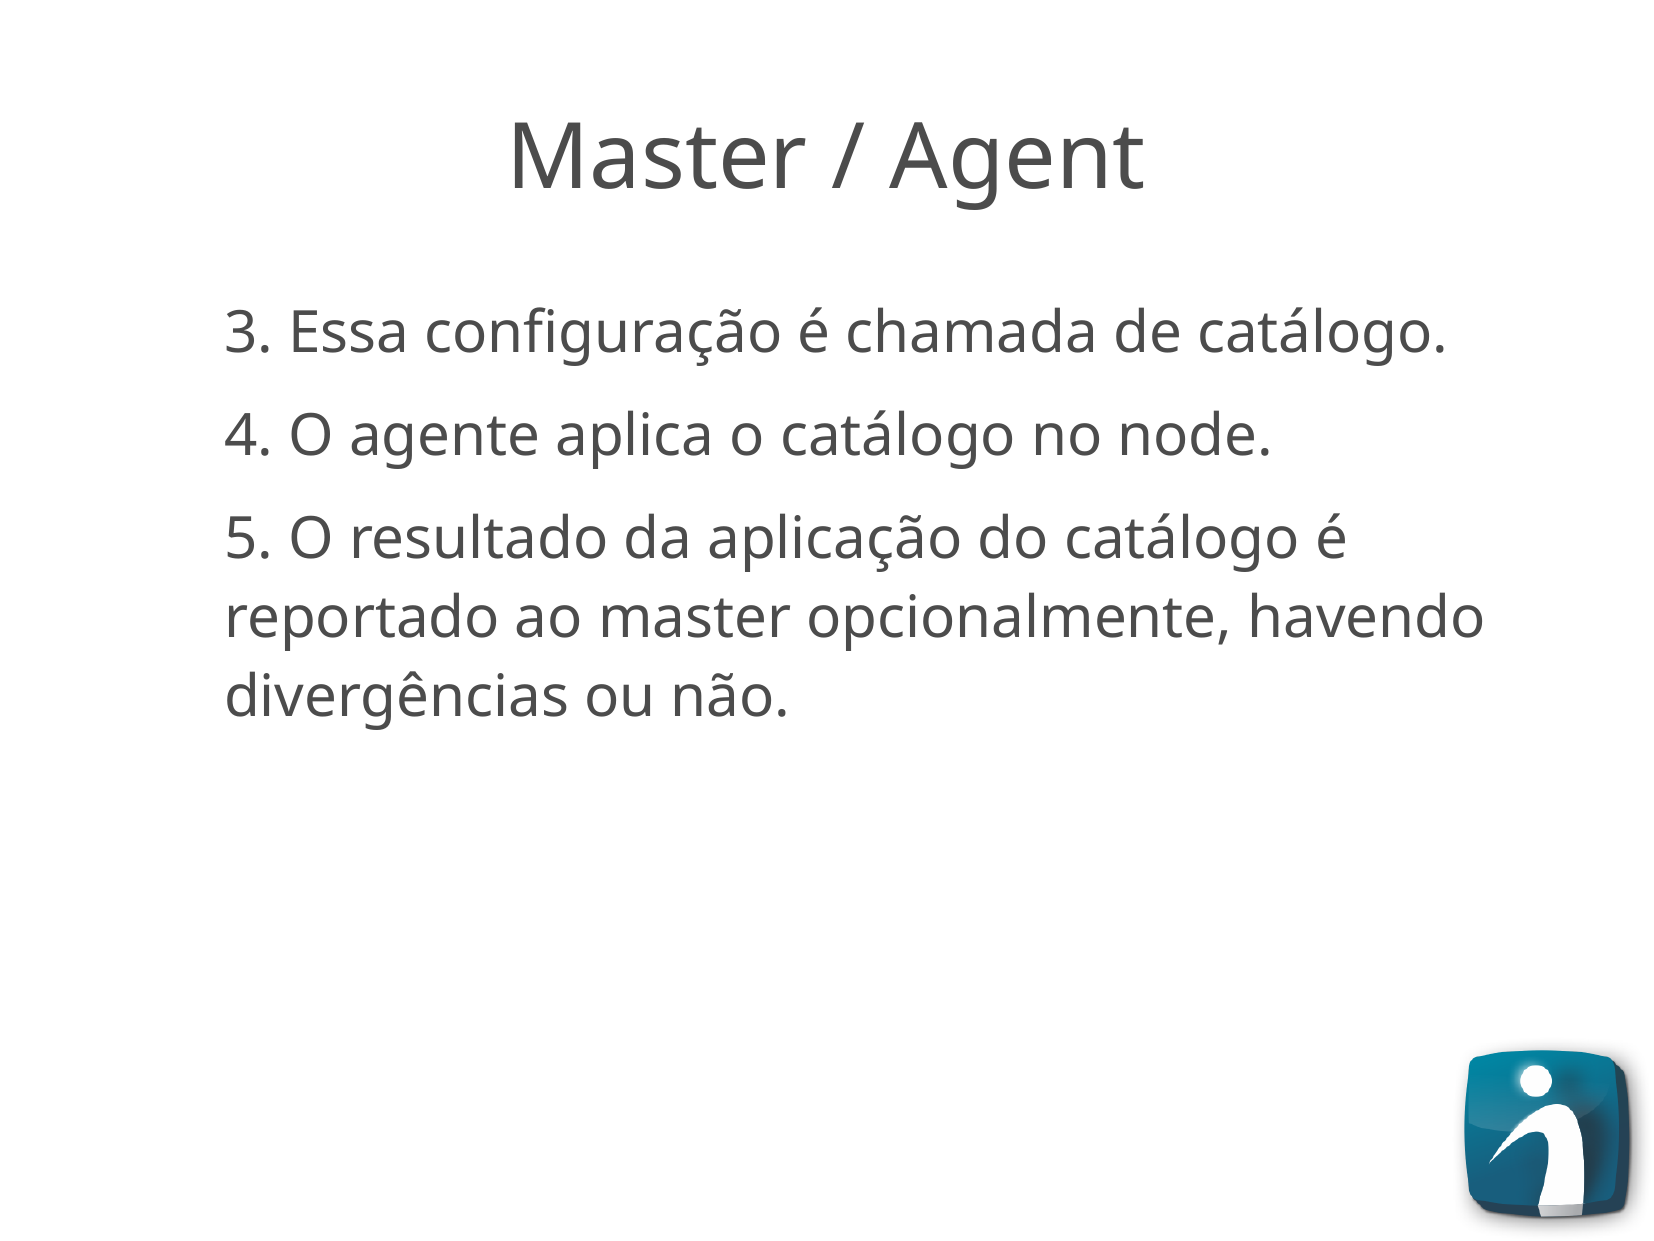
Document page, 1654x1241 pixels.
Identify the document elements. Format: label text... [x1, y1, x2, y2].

title Master / Agent [82, 49, 1571, 257]
list 3. Essa configuração é chamada de catálogo. 4. O agente aplica o catálogo no node. 5. O resultado da aplicação do catálogo é reportado ao master opcionalmente, havendo divergências ou não. [82, 290, 1571, 1010]
picture [1447, 1035, 1654, 1241]
